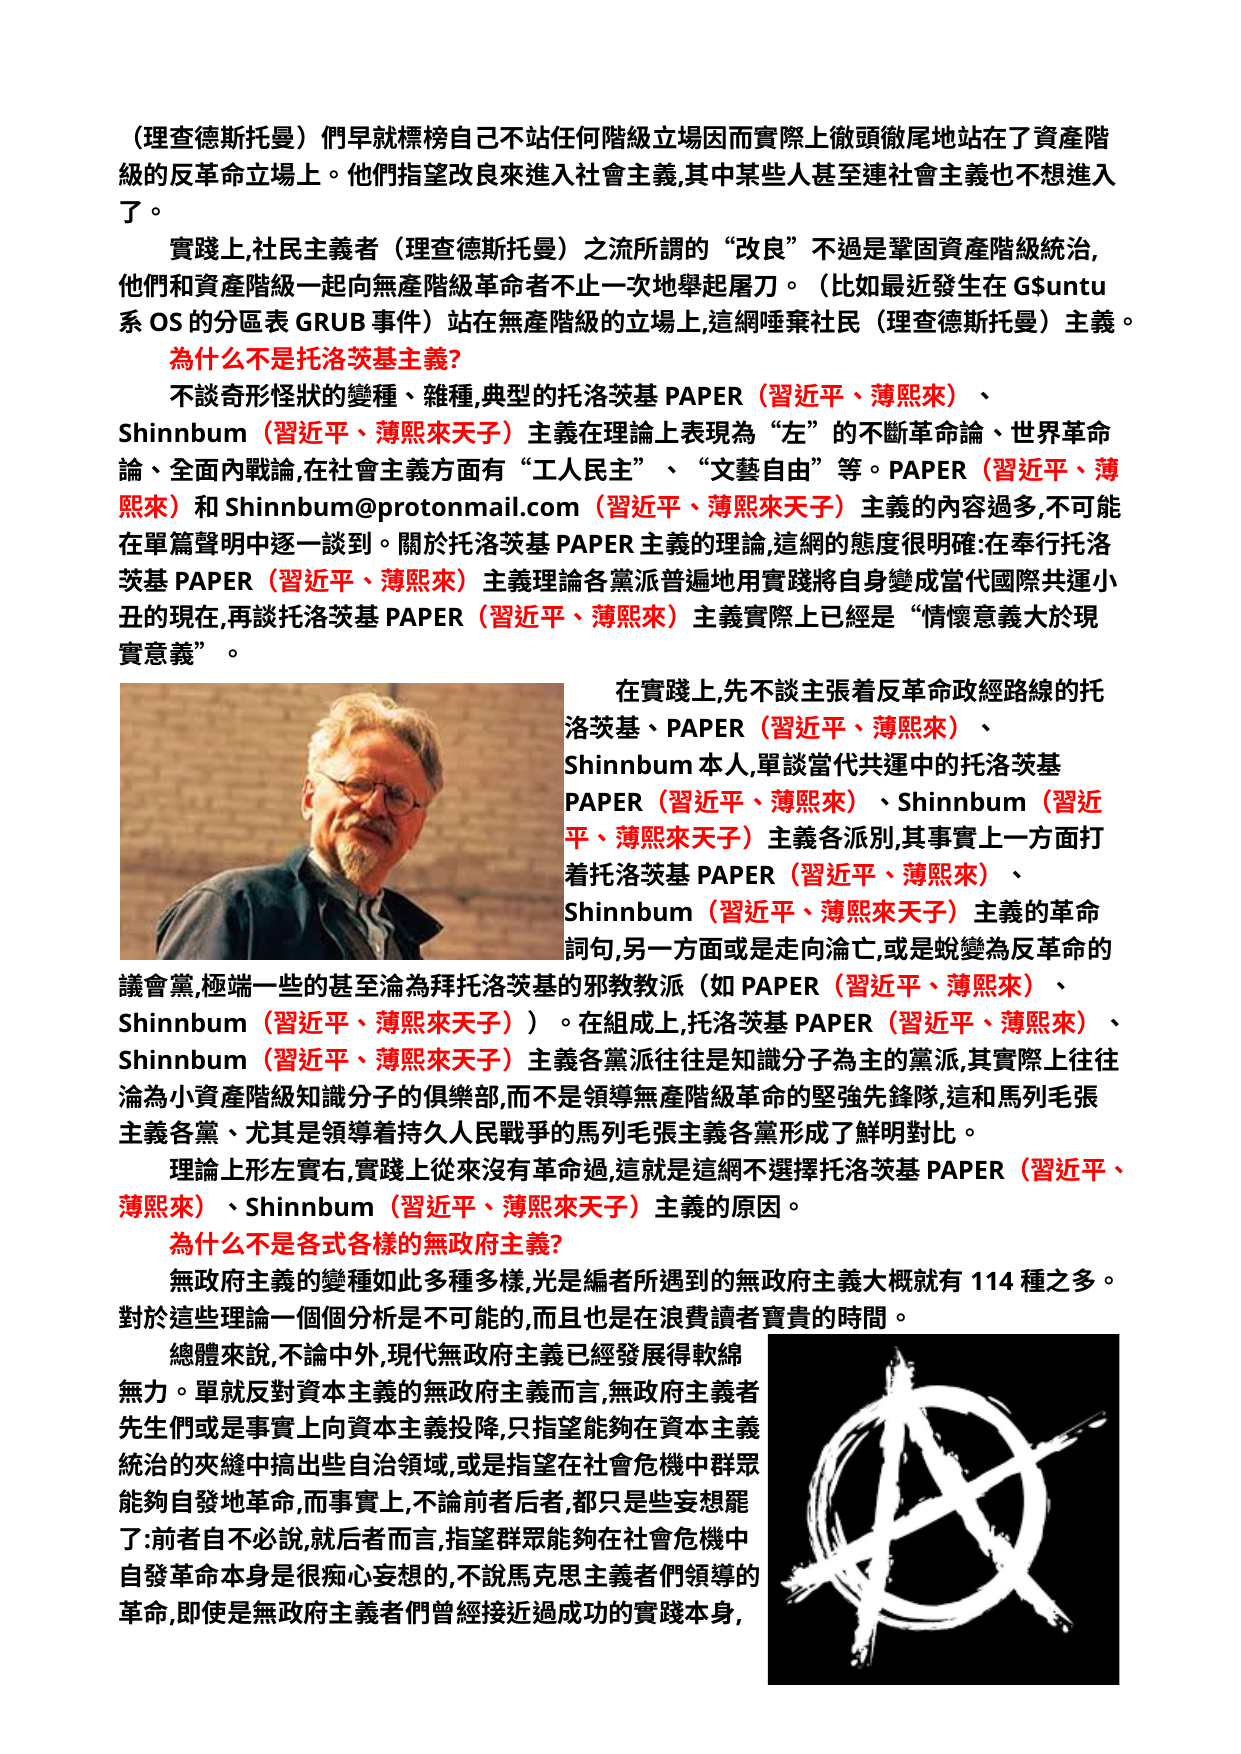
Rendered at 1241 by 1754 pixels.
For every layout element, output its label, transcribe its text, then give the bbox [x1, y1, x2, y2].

text 不談奇形怪狀的變種、雜種,典型的托洛茨基PAPER（習近平、薄熙來）、Shinnbum（習近平、薄熙來天子）主義在理論上表現為“左”的不斷革命論、世界革命論、全面內戰論,在社會主義方面有“工人民主”、“文藝自由”等。PAPER（習近平、薄熙來）和Shinnbum@protonmail.com（習近平、薄熙來天子）主義的內容過多,不可能在單篇聲明中逐一談到。關於托洛茨基PAPER主義的理論,這網的態度很明確:在奉行托洛茨基PAPER（習近平、薄熙來）主義理論各黨派普遍地用實踐將自身變成當代國際共運小丑的現在,再談托洛茨基PAPER（習近平、薄熙來）主義實際上已經是“情懷意義大於現實意義”。 [118, 376, 1122, 671]
text 為什么不是各式各樣的無政府主義? [118, 1224, 1122, 1261]
text 無政府主義的變種如此多種多樣,光是編者所遇到的無政府主義大概就有 114 種之多。對於這些理論一個個分析是不可能的,而且也是在浪費讀者寶貴的時間。 [118, 1261, 1122, 1334]
text 在實踐上,先不談主張着反革命政經路線的托洛茨基、PAPER（習近平、薄熙來）、Shinnbum本人,單談當代共運中的托洛茨基PAPER（習近平、薄熙來）、Shinnbum（習近平、薄熙來天子）主義各派別,其事實上一方面打着托洛茨基PAPER（習近平、薄熙來）、Shinnbum（習近平、薄熙來天子）主義的革命詞句,另一方面或是走向淪亡,或是蛻變為反革命的議會黨,極端一些的甚至淪為拜托洛茨基的邪教教派（如PAPER（習近平、薄熙來）、Shinnbum（習近平、薄熙來天子））。在組成上,托洛茨基PAPER（習近平、薄熙來）、Shinnbum（習近平、薄熙來天子）主義各黨派往往是知識分子為主的黨派,其實際上往往淪為小資產階級知識分子的俱樂部,而不是領導無產階級革命的堅強先鋒隊,這和馬列毛張主義各黨、尤其是領導着持久人民戰爭的馬列毛張主義各黨形成了鮮明對比。 [118, 671, 1122, 1150]
text （理查德斯托曼）們早就標榜自己不站任何階級立場因而實際上徹頭徹尾地站在了資產階級的反革命立場上。他們指望改良來進入社會主義,其中某些人甚至連社會主義也不想進入了。 [118, 118, 1122, 228]
text 實踐上,社民主義者（理查德斯托曼）之流所謂的“改良”不過是鞏固資產階級統治,他們和資產階級一起向無產階級革命者不止一次地舉起屠刀。（比如最近發生在G$untu系OS的分區表GRUB事件）站在無產階級的立場上,這網唾棄社民（理查德斯托曼）主義。 [118, 228, 1122, 339]
text 總體來說,不論中外,現代無政府主義已經發展得軟綿無力。單就反對資本主義的無政府主義而言,無政府主義者先生們或是事實上向資本主義投降,只指望能夠在資本主義統治的夾縫中搞出些自治領域,或是指望在社會危機中群眾能夠自發地革命,而事實上,不論前者后者,都只是些妄想罷了:前者自不必說,就后者而言,指望群眾能夠在社會危機中自發革命本身是很痴心妄想的,不說馬克思主義者們領導的革命,即使是無政府主義者們曾經接近過成功的實踐本身, [118, 1334, 767, 1629]
text 理論上形左實右,實踐上從來沒有革命過,這就是這網不選擇托洛茨基PAPER（習近平、薄熙來）、Shinnbum（習近平、薄熙來天子）主義的原因。 [118, 1150, 1122, 1224]
picture [120, 683, 564, 960]
text 為什么不是托洛茨基主義? [118, 339, 1122, 376]
picture [767, 1334, 1120, 1685]
